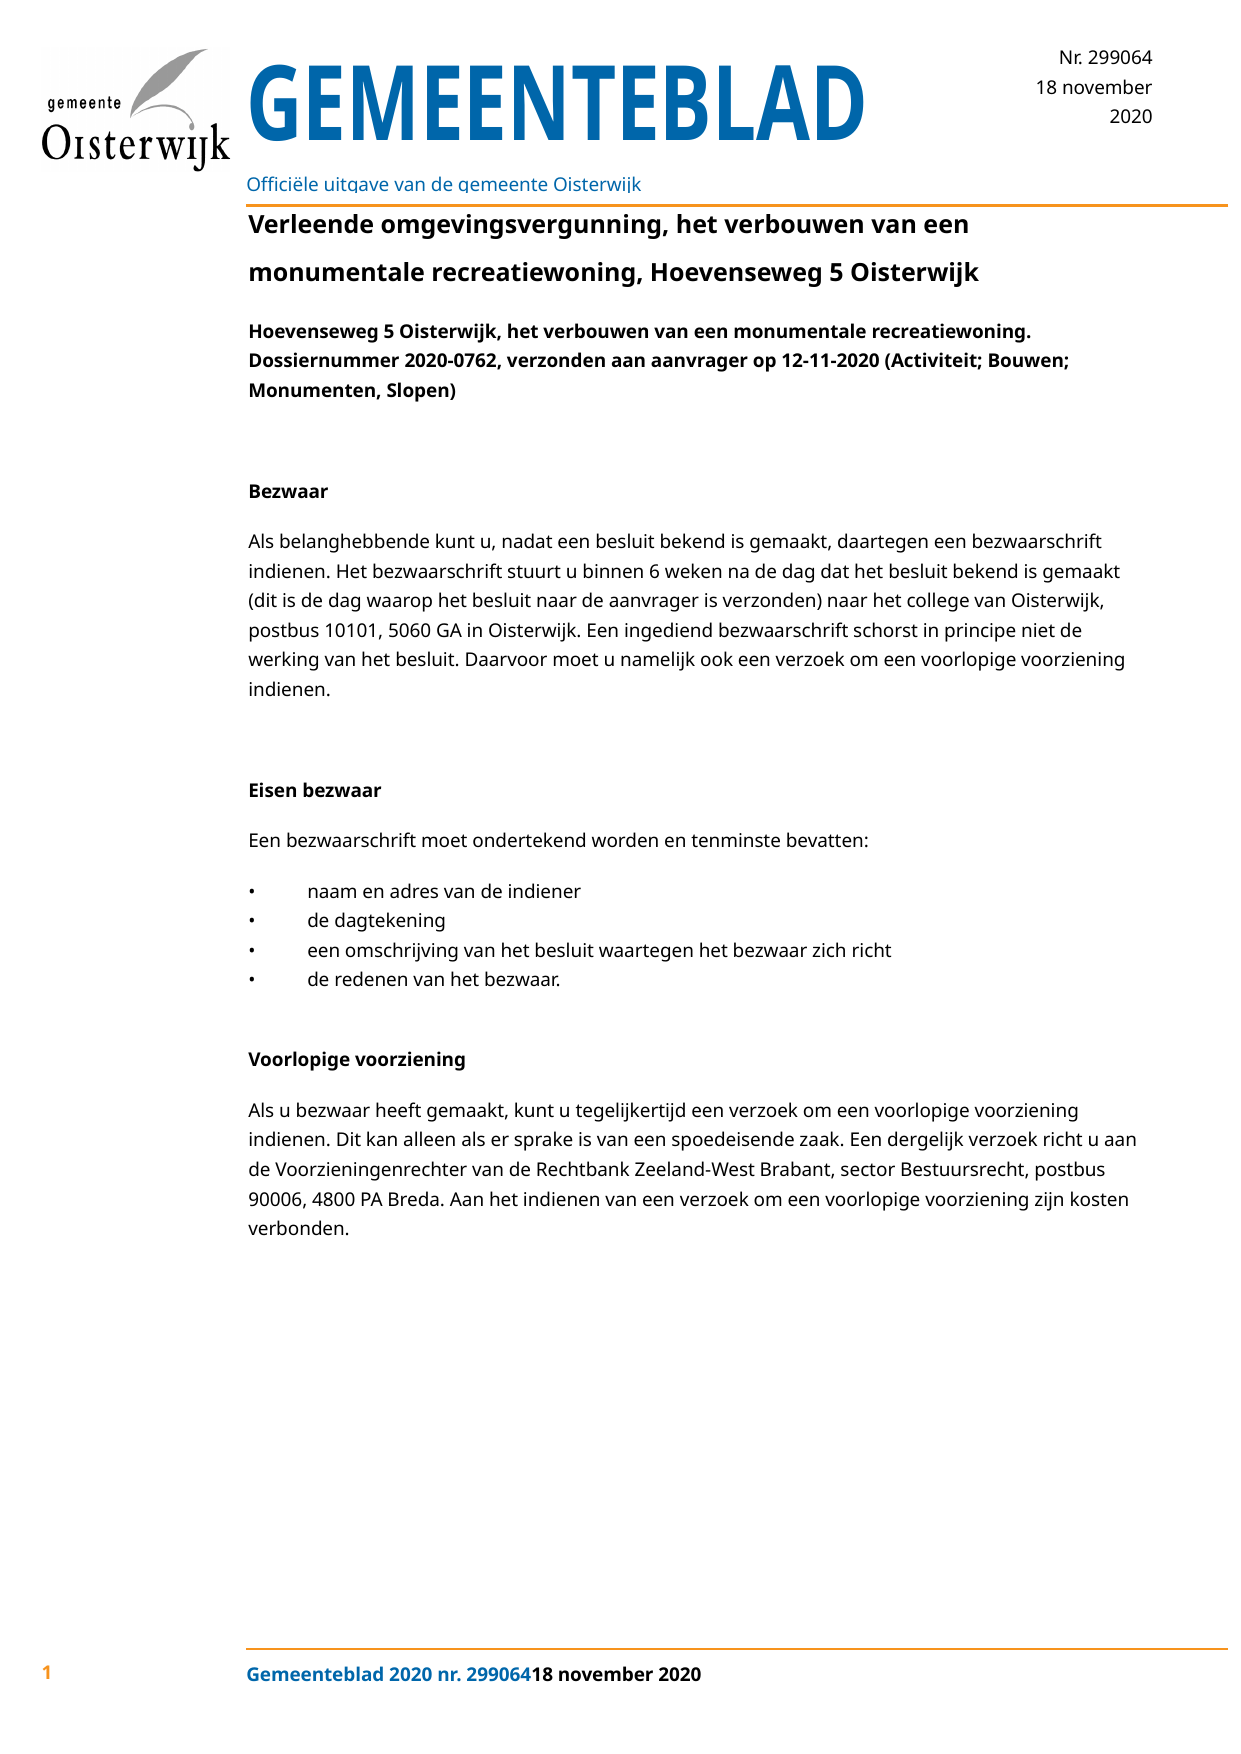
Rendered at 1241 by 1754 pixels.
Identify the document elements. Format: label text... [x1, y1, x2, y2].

text Verleende omgevingsvergunning, het verbouwen van een monumentale recreatiewoning, Hoevenseweg 5 Oisterwijk [248, 207, 1152, 288]
text Eisen bezwaar [248, 777, 1152, 803]
text Een bezwaarschrift moet ondertekend worden en tenminste bevatten: [248, 827, 1152, 853]
text Als belanghebbende kunt u, nadat een besluit bekend is gemaakt, daartegen een bezwaarschrift indienen. Het bezwaarschrift stuurt u binnen 6 weken na de dag dat het besluit bekend is gemaakt (dit is de dag waarop het besluit naar de aanvrager is verzonden) naar het college van Oisterwijk, postbus 10101, 5060 GA in Oisterwijk. Een ingediend bezwaarschrift schorst in principe niet de werking van het besluit. Daarvoor moet u namelijk ook een verzoek om een voorlopige voorziening indienen. [248, 528, 1152, 702]
list een omschrijving van het besluit waartegen het bezwaar zich richt [248, 937, 1152, 963]
list de dagtekening [248, 907, 1152, 933]
text Voorlopige voorziening [248, 1047, 1152, 1072]
picture [41, 47, 231, 172]
list naam en adres van de indiener [248, 878, 1152, 904]
text Hoevenseweg 5 Oisterwijk, het verbouwen van een monumentale recreatiewoning. Dossiernummer 2020-0762, verzonden aan aanvrager op 12-11-2020 (Activiteit; Bouwen; Monumenten, Slopen) [248, 318, 1152, 403]
list de redenen van het bezwaar. [248, 967, 1152, 992]
text Bezwaar [248, 478, 1152, 504]
text Als u bezwaar heeft gemaakt, kunt u tegelijkertijd een verzoek om een voorlopige voorziening indienen. Dit kan alleen als er sprake is van een spoedeisende zaak. Een dergelijk verzoek richt u aan de Voorzieningenrechter van de Rechtbank Zeeland-West Brabant, sector Bestuursrecht, postbus 90006, 4800 PA Breda. Aan het indienen van een verzoek om een voorlopige voorziening zijn kosten verbonden. [248, 1097, 1152, 1241]
